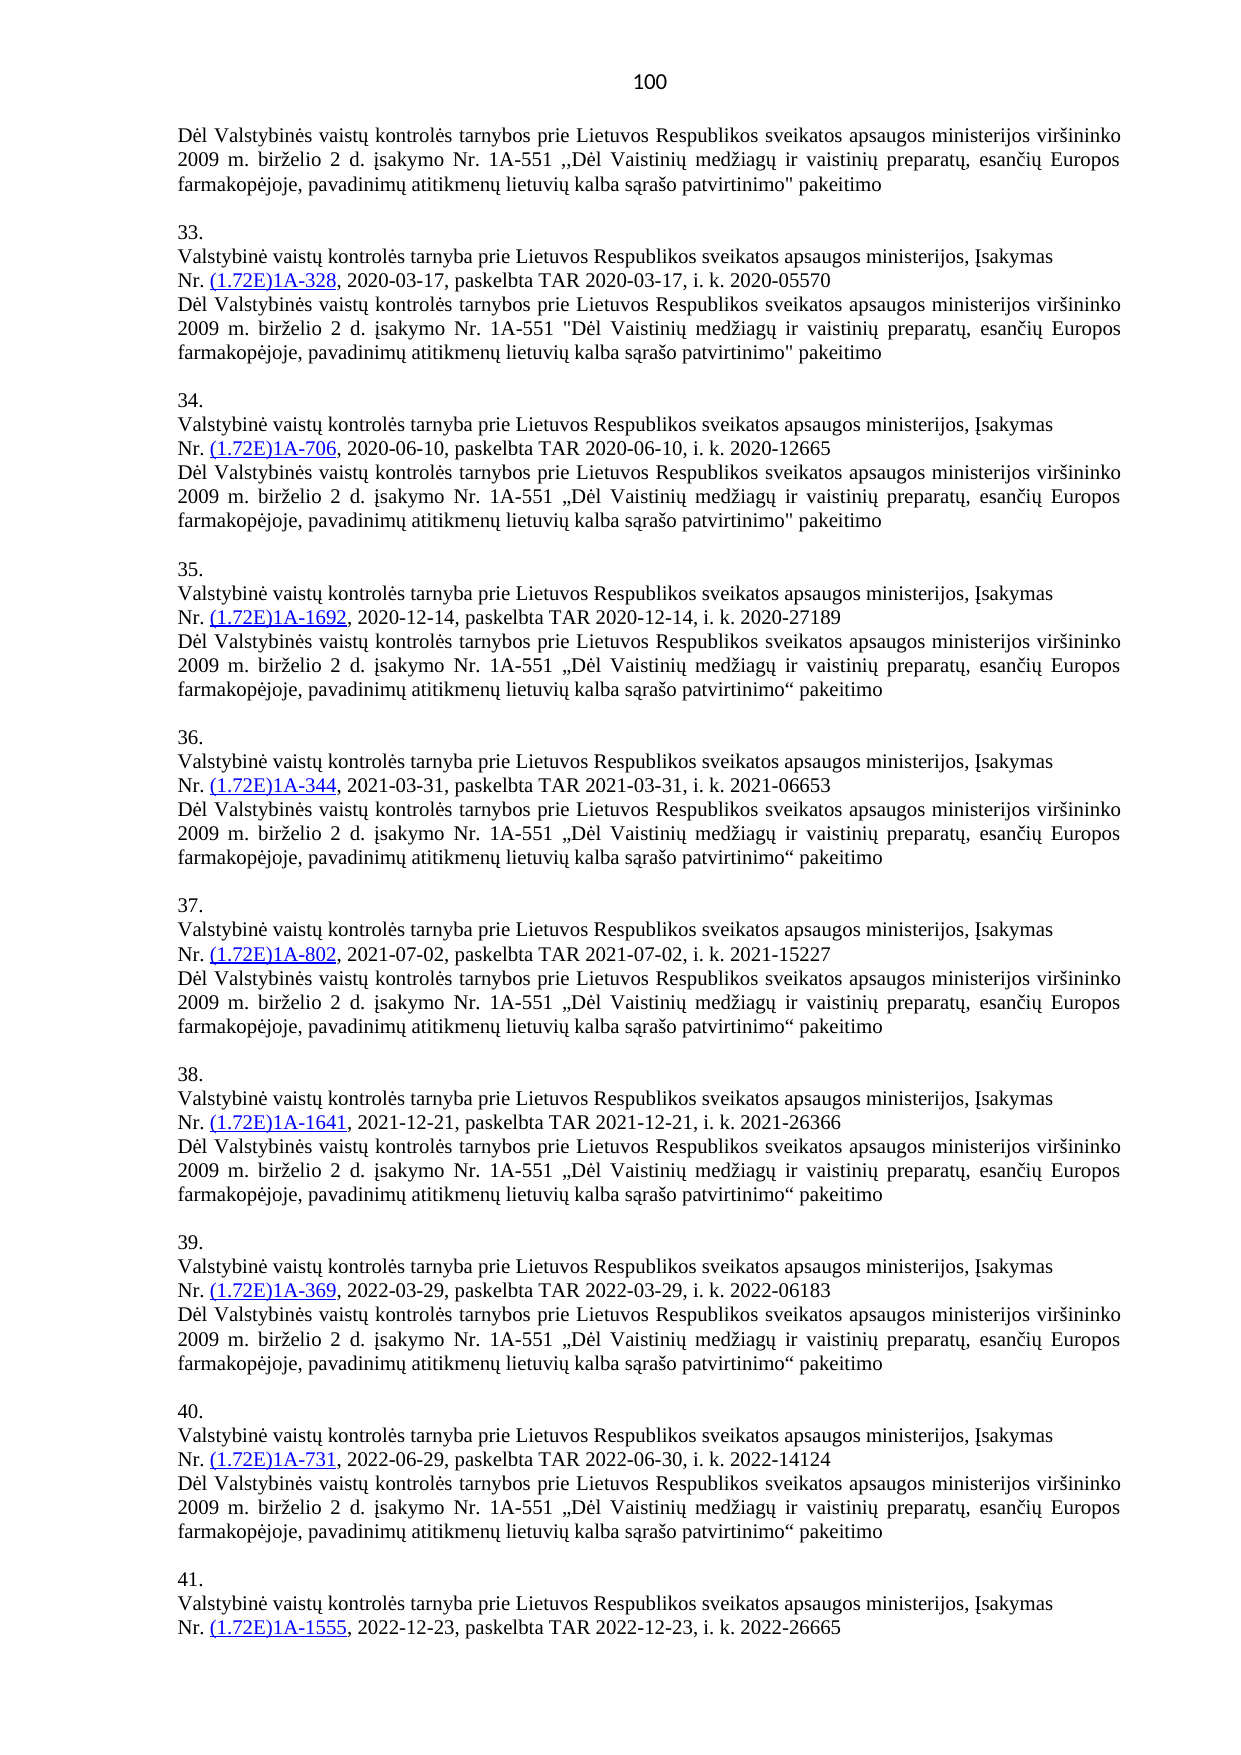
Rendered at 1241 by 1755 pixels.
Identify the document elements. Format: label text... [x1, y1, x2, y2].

text Nr. (1.72E)1A-1555, 2022-12-23, paskelbta TAR 2022-12-23, i. k. 2022-26665 [177, 1615, 1122, 1639]
text Nr. (1.72E)1A-369, 2022-03-29, paskelbta TAR 2022-03-29, i. k. 2022-06183 [177, 1278, 1122, 1302]
text Valstybinė vaistų kontrolės tarnyba prie Lietuvos Respublikos sveikatos apsaugos ministerijos, Įsakymas [177, 749, 1122, 773]
text Valstybinė vaistų kontrolės tarnyba prie Lietuvos Respublikos sveikatos apsaugos ministerijos, Įsakymas [177, 917, 1122, 941]
text 35. [177, 556, 1122, 581]
text Valstybinė vaistų kontrolės tarnyba prie Lietuvos Respublikos sveikatos apsaugos ministerijos, Įsakymas [177, 244, 1122, 268]
text 41. [177, 1567, 1122, 1591]
text 39. [177, 1230, 1122, 1254]
text Dėl Valstybinės vaistų kontrolės tarnybos prie Lietuvos Respublikos sveikatos apsaugos ministerijos viršininko 2009 m. birželio 2 d. įsakymo Nr. 1A-551 „Dėl Vaistinių medžiagų ir vaistinių preparatų, esančių Europos farmakopėjoje, pavadinimų atitikmenų lietuvių kalba sąrašo patvirtinimo“ pakeitimo [177, 1302, 1122, 1374]
text Dėl Valstybinės vaistų kontrolės tarnybos prie Lietuvos Respublikos sveikatos apsaugos ministerijos viršininko 2009 m. birželio 2 d. įsakymo Nr. 1A-551 „Dėl Vaistinių medžiagų ir vaistinių preparatų, esančių Europos farmakopėjoje, pavadinimų atitikmenų lietuvių kalba sąrašo patvirtinimo“ pakeitimo [177, 1134, 1122, 1206]
text Dėl Valstybinės vaistų kontrolės tarnybos prie Lietuvos Respublikos sveikatos apsaugos ministerijos viršininko 2009 m. birželio 2 d. įsakymo Nr. 1A-551 „Dėl Vaistinių medžiagų ir vaistinių preparatų, esančių Europos farmakopėjoje, pavadinimų atitikmenų lietuvių kalba sąrašo patvirtinimo“ pakeitimo [177, 797, 1122, 869]
text 37. [177, 893, 1122, 917]
text Nr. (1.72E)1A-328, 2020-03-17, paskelbta TAR 2020-03-17, i. k. 2020-05570 [177, 268, 1122, 292]
text Valstybinė vaistų kontrolės tarnyba prie Lietuvos Respublikos sveikatos apsaugos ministerijos, Įsakymas [177, 1086, 1122, 1110]
text Valstybinė vaistų kontrolės tarnyba prie Lietuvos Respublikos sveikatos apsaugos ministerijos, Įsakymas [177, 1591, 1122, 1615]
text Dėl Valstybinės vaistų kontrolės tarnybos prie Lietuvos Respublikos sveikatos apsaugos ministerijos viršininko 2009 m. birželio 2 d. įsakymo Nr. 1A-551 „Dėl Vaistinių medžiagų ir vaistinių preparatų, esančių Europos farmakopėjoje, pavadinimų atitikmenų lietuvių kalba sąrašo patvirtinimo“ pakeitimo [177, 629, 1122, 701]
text Valstybinė vaistų kontrolės tarnyba prie Lietuvos Respublikos sveikatos apsaugos ministerijos, Įsakymas [177, 1423, 1122, 1447]
text Valstybinė vaistų kontrolės tarnyba prie Lietuvos Respublikos sveikatos apsaugos ministerijos, Įsakymas [177, 412, 1122, 436]
text 40. [177, 1399, 1122, 1423]
text Nr. (1.72E)1A-802, 2021-07-02, paskelbta TAR 2021-07-02, i. k. 2021-15227 [177, 941, 1122, 966]
text 36. [177, 725, 1122, 749]
text Nr. (1.72E)1A-706, 2020-06-10, paskelbta TAR 2020-06-10, i. k. 2020-12665 [177, 436, 1122, 460]
text Dėl Valstybinės vaistų kontrolės tarnybos prie Lietuvos Respublikos sveikatos apsaugos ministerijos viršininko 2009 m. birželio 2 d. įsakymo Nr. 1A-551 „Dėl Vaistinių medžiagų ir vaistinių preparatų, esančių Europos farmakopėjoje, pavadinimų atitikmenų lietuvių kalba sąrašo patvirtinimo“ pakeitimo [177, 966, 1122, 1038]
text Nr. (1.72E)1A-1692, 2020-12-14, paskelbta TAR 2020-12-14, i. k. 2020-27189 [177, 604, 1122, 629]
text Valstybinė vaistų kontrolės tarnyba prie Lietuvos Respublikos sveikatos apsaugos ministerijos, Įsakymas [177, 581, 1122, 604]
text Nr. (1.72E)1A-1641, 2021-12-21, paskelbta TAR 2021-12-21, i. k. 2021-26366 [177, 1110, 1122, 1134]
text Nr. (1.72E)1A-731, 2022-06-29, paskelbta TAR 2022-06-30, i. k. 2022-14124 [177, 1447, 1122, 1471]
text Nr. (1.72E)1A-344, 2021-03-31, paskelbta TAR 2021-03-31, i. k. 2021-06653 [177, 773, 1122, 797]
text 34. [177, 388, 1122, 412]
text Dėl Valstybinės vaistų kontrolės tarnybos prie Lietuvos Respublikos sveikatos apsaugos ministerijos viršininko 2009 m. birželio 2 d. įsakymo Nr. 1A-551 ,,Dėl Vaistinių medžiagų ir vaistinių preparatų, esančių Europos farmakopėjoje, pavadinimų atitikmenų lietuvių kalba sąrašo patvirtinimo" pakeitimo [177, 123, 1122, 196]
text 33. [177, 219, 1122, 244]
text Valstybinė vaistų kontrolės tarnyba prie Lietuvos Respublikos sveikatos apsaugos ministerijos, Įsakymas [177, 1254, 1122, 1278]
text 38. [177, 1062, 1122, 1086]
text Dėl Valstybinės vaistų kontrolės tarnybos prie Lietuvos Respublikos sveikatos apsaugos ministerijos viršininko 2009 m. birželio 2 d. įsakymo Nr. 1A-551 „Dėl Vaistinių medžiagų ir vaistinių preparatų, esančių Europos farmakopėjoje, pavadinimų atitikmenų lietuvių kalba sąrašo patvirtinimo" pakeitimo [177, 460, 1122, 532]
text Dėl Valstybinės vaistų kontrolės tarnybos prie Lietuvos Respublikos sveikatos apsaugos ministerijos viršininko 2009 m. birželio 2 d. įsakymo Nr. 1A-551 „Dėl Vaistinių medžiagų ir vaistinių preparatų, esančių Europos farmakopėjoje, pavadinimų atitikmenų lietuvių kalba sąrašo patvirtinimo“ pakeitimo [177, 1471, 1122, 1543]
text Dėl Valstybinės vaistų kontrolės tarnybos prie Lietuvos Respublikos sveikatos apsaugos ministerijos viršininko 2009 m. birželio 2 d. įsakymo Nr. 1A-551 "Dėl Vaistinių medžiagų ir vaistinių preparatų, esančių Europos farmakopėjoje, pavadinimų atitikmenų lietuvių kalba sąrašo patvirtinimo" pakeitimo [177, 292, 1122, 364]
